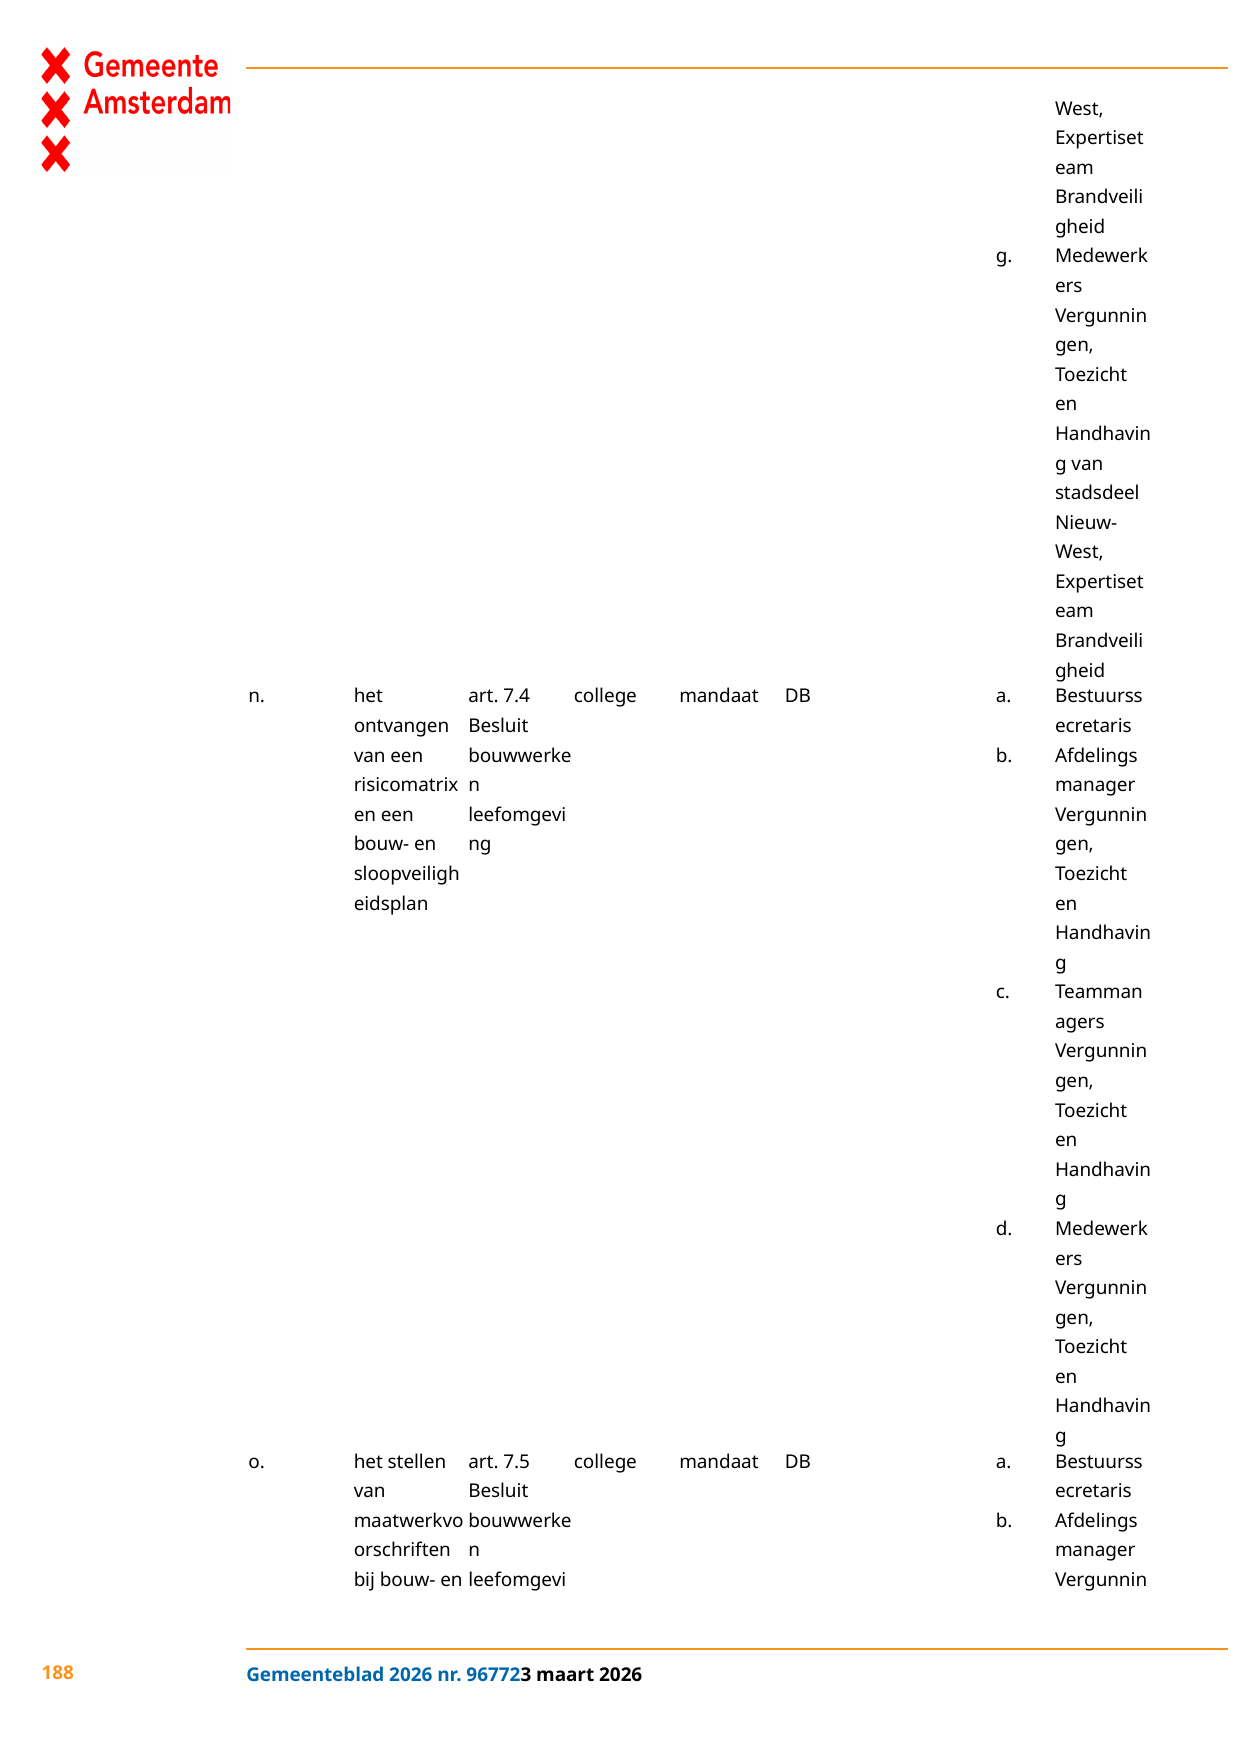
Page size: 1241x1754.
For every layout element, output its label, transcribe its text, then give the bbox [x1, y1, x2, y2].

table_cell DB [785, 683, 890, 1448]
table_cell n. [248, 683, 353, 1448]
table_cell West, Expertiseteam Brandveiligheid Medewerkers Vergunningen, Toezicht en Handhaving van stadsdeel Nieuw-West, Expertiseteam Brandveiligheid [996, 95, 1152, 683]
table_cell [248, 95, 353, 683]
picture [41, 47, 231, 172]
table_cell mandaat [679, 1448, 784, 1592]
table_cell art. 7.5 Besluit bouwwerken leefomgevi [468, 1448, 574, 1592]
table_cell mandaat [679, 683, 784, 1448]
table_cell [785, 95, 890, 683]
table_cell [679, 95, 784, 683]
table_cell het stellen van maatwerkvoorschriften bij bouw- en [354, 1448, 468, 1592]
table_cell [890, 95, 996, 683]
table_cell Bestuurssecretaris Afdelingsmanager Vergunnin [996, 1448, 1152, 1592]
table_cell [354, 95, 468, 683]
table_cell art. 7.4 Besluit bouwwerken leefomgeving [468, 683, 574, 1448]
table_cell [574, 95, 679, 683]
table_cell college [574, 1448, 679, 1592]
table_cell [890, 683, 996, 1448]
table_cell o. [248, 1448, 353, 1592]
table_cell [890, 1448, 996, 1592]
table_cell [468, 95, 574, 683]
table_cell Bestuurssecretaris Afdelingsmanager Vergunningen, Toezicht en Handhaving Teammanagers Vergunningen, Toezicht en Handhaving Medewerkers Vergunningen, Toezicht en Handhaving [996, 683, 1152, 1448]
table_cell DB [785, 1448, 890, 1592]
table_cell het ontvangen van een risicomatrix en een bouw- en sloopveiligheidsplan [354, 683, 468, 1448]
table_cell college [574, 683, 679, 1448]
